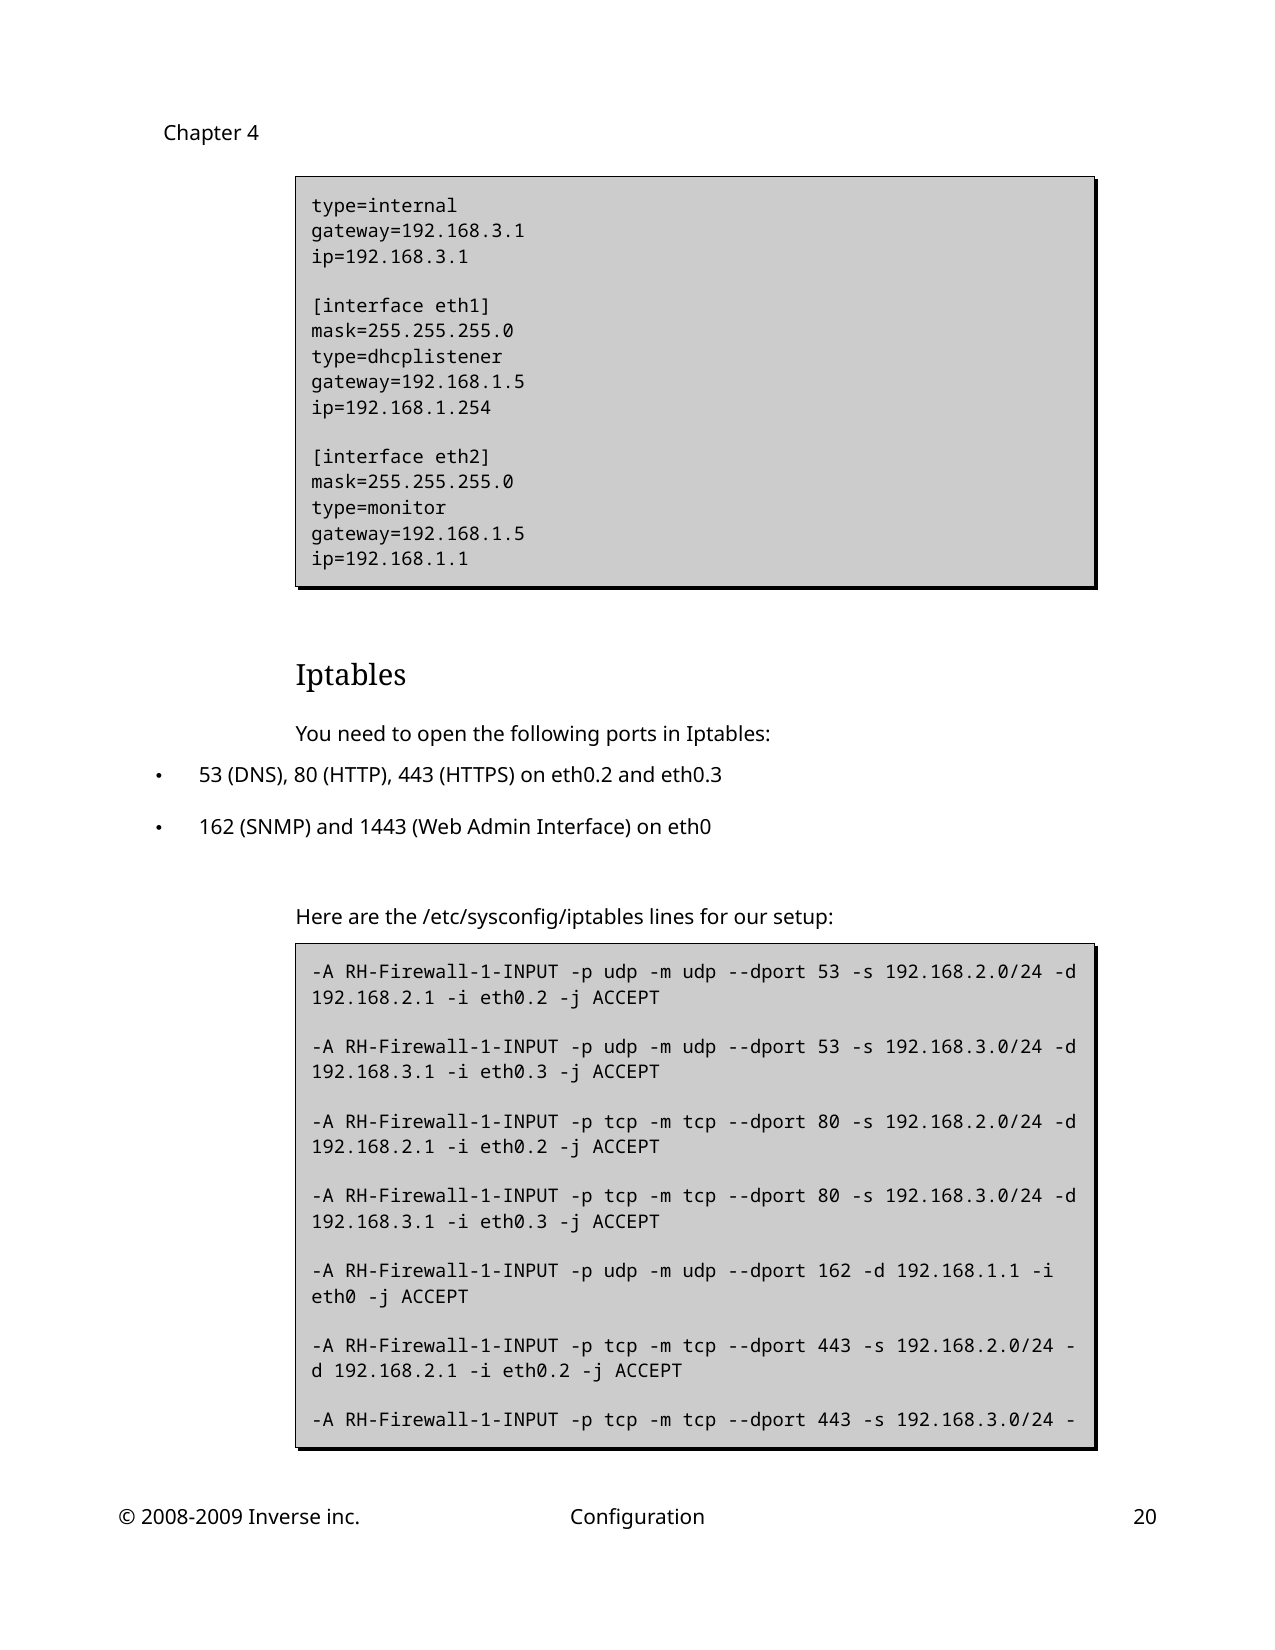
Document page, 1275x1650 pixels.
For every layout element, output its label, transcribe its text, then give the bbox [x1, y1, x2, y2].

text -A RH-Firewall-1-INPUT -p tcp -m tcp --dport 80 -s 192.168.2.0/24 -d 192.168.2.1 -i eth0.2 -j ACCEPT [296, 1092, 1094, 1159]
text -A RH-Firewall-1-INPUT -p tcp -m tcp --dport 443 -s 192.168.3.0/24 [296, 1391, 1094, 1447]
list 53 (DNS), 80 (HTTP), 443 (HTTPS) on eth0.2 and eth0.3 [156, 760, 1157, 788]
text -A RH-Firewall-1-INPUT -p tcp -m tcp --dport 443 -s 192.168.2.0/24 -d 192.168.2.1 -i eth0.2 -j ACCEPT [296, 1316, 1094, 1383]
list Here are the /etc/sysconfig/iptables lines for our setup: [295, 902, 1157, 930]
text type=internal gateway=192.168.3.1 ip=192.168.3.1 [296, 177, 1094, 268]
list 162 (SNMP) and 1443 (Web Admin Interface) on eth0 [156, 812, 1157, 840]
text -A RH-Firewall-1-INPUT -p udp -m udp --dport 162 -d 192.168.1.1 -i eth0 -j ACCEPT [296, 1242, 1094, 1308]
text [interface eth2] mask=255.255.255.0 type=monitor gateway=192.168.1.5 ip=192.168.1.1 [296, 427, 1094, 586]
text You need to open the following ports in Iptables: [295, 719, 1157, 747]
text -A RH-Firewall-1-INPUT -p udp -m udp --dport 53 -s 192.168.2.0/24 -d 192.168.2.1 -i eth0.2 -j ACCEPT [296, 944, 1094, 1010]
text -A RH-Firewall-1-INPUT -p tcp -m tcp --dport 80 -s 192.168.3.0/24 -d 192.168.3.1 -i eth0.3 -j ACCEPT [296, 1167, 1094, 1234]
text -A RH-Firewall-1-INPUT -p udp -m udp --dport 53 -s 192.168.3.0/24 -d 192.168.3.1 -i eth0.3 -j ACCEPT [296, 1017, 1094, 1084]
subtitle Iptables [295, 654, 1157, 694]
text [interface eth1] mask=255.255.255.0 type=dhcplistener gateway=192.168.1.5 ip=192.168.1.254 [296, 276, 1094, 420]
